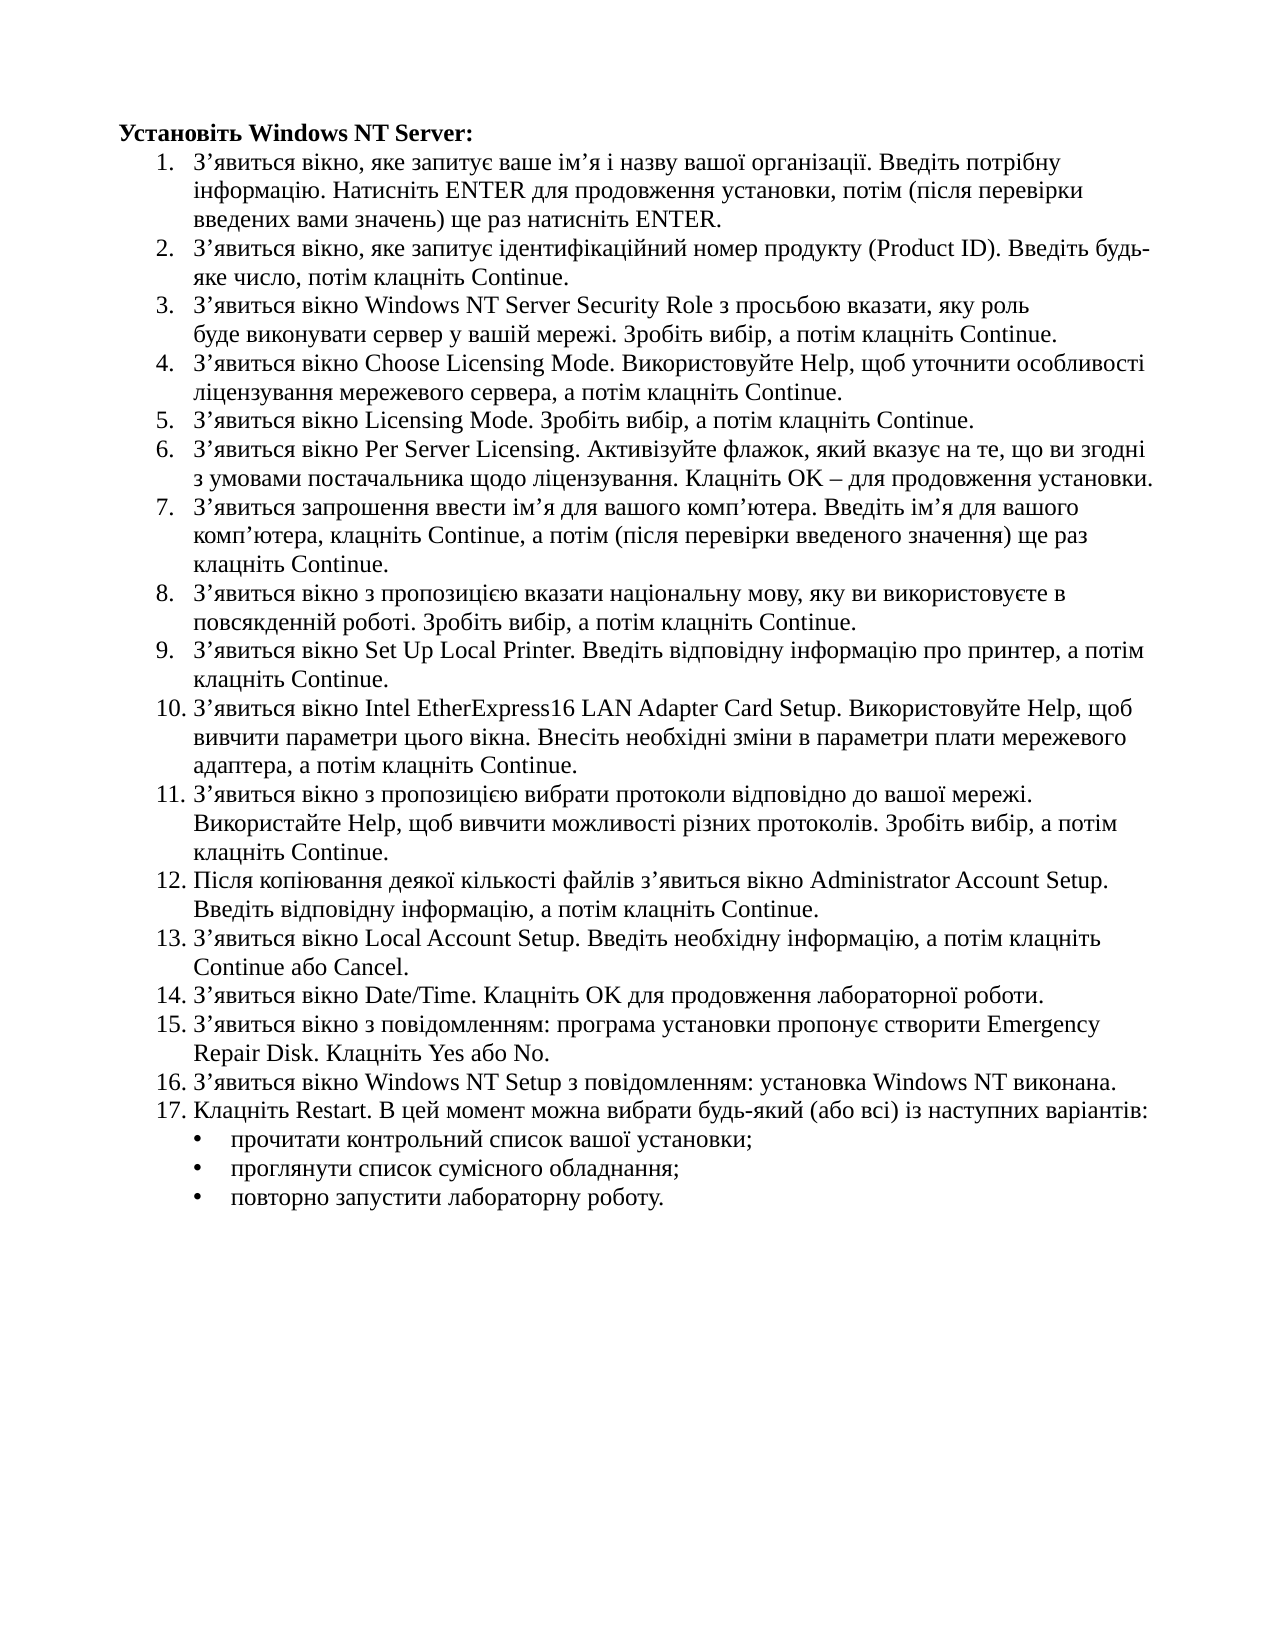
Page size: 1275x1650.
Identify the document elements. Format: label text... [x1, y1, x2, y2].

list З’явиться вікно Licensing Mode. Зробіть вибір, а потім клацніть Continue. [156, 406, 1157, 434]
list З’явиться вікно Windows NT Setup з повідомленням: установка Windows NT виконана. [156, 1067, 1157, 1096]
list З’явиться вікно Choose Licensing Mode. Використовуйте Help, щоб уточнити особливості ліцензування мережевого сервера, а потім клацніть Continue. [156, 348, 1157, 406]
list прочитати контрольний список вашої установки; [193, 1124, 1157, 1153]
list буде виконувати сервер у вашій мережі. Зробіть вибір, а потім клацніть Continue. [156, 319, 1157, 348]
list З’явиться вікно Intel EtherExpress16 LAN Adapter Card Setup. Використовуйте Help, щоб вивчити параметри цього вікна. Внесіть необхідні зміни в параметри плати мережевого адаптера, а потім клацніть Continue. [156, 693, 1157, 779]
list повторно запустити лабораторну роботу. [193, 1182, 1157, 1211]
list З’явиться вікно з пропозицією вказати національну мову, яку ви використовуєте в повсякденній роботі. Зробіть вибір, а потім клацніть Continue. [156, 578, 1157, 636]
list З’явиться вікно з повідомленням: програма установки пропонує створити Emergency Repair Disk. Клацніть Yes або No. [156, 1009, 1157, 1067]
list З’явиться вікно Date/Time. Клацніть OK для продовження лабораторної роботи. [156, 981, 1157, 1009]
list З’явиться вікно Set Up Local Printer. Введіть відповідну інформацію про принтер, а потім клацніть Continue. [156, 636, 1157, 693]
list Після копіювання деякої кількості файлів з’явиться вікно Administrator Account Setup. Введіть відповідну інформацію, а потім клацніть Continue. [156, 866, 1157, 923]
list проглянути список сумісного обладнання; [193, 1153, 1157, 1182]
list З’явиться вікно Local Account Setup. Введіть необхідну інформацію, а потім клацніть Continue або Cancel. [156, 923, 1157, 981]
list З’явиться вікно, яке запитує ваше ім’я і назву вашої організації. Введіть потрібну інформацію. Натисніть ENTER для продовження установки, потім (після перевірки введених вами значень) ще раз натисніть ENTER. [156, 147, 1157, 233]
list Клацніть Restart. В цей момент можна вибрати будь-який (або всі) із наступних варіантів: [156, 1096, 1157, 1124]
list З’явиться запрошення ввести ім’я для вашого комп’ютера. Введіть ім’я для вашого комп’ютера, клацніть Continue, а потім (після перевірки введеного значення) ще раз клацніть Continue. [156, 492, 1157, 578]
list З’явиться вікно Windows NT Server Security Role з просьбою вказати, яку роль [156, 291, 1157, 319]
list З’явиться вікно, яке запитує ідентифікаційний номер продукту (Product ID). Введіть будь-яке число, потім клацніть Continue. [156, 233, 1157, 291]
text Установіть Windows NT Server: [118, 118, 1157, 147]
list З’явиться вікно Per Server Licensing. Активізуйте флажок, який вказує на те, що ви згодні з умовами постачальника щодо ліцензування. Клацніть OK – для продовження установки. [156, 434, 1157, 492]
list Використайте Help, щоб вивчити можливості різних протоколів. Зробіть вибір, а потім клацніть Continue. [156, 808, 1157, 866]
list З’явиться вікно з пропозицією вибрати протоколи відповідно до вашої мережі. [156, 779, 1157, 808]
